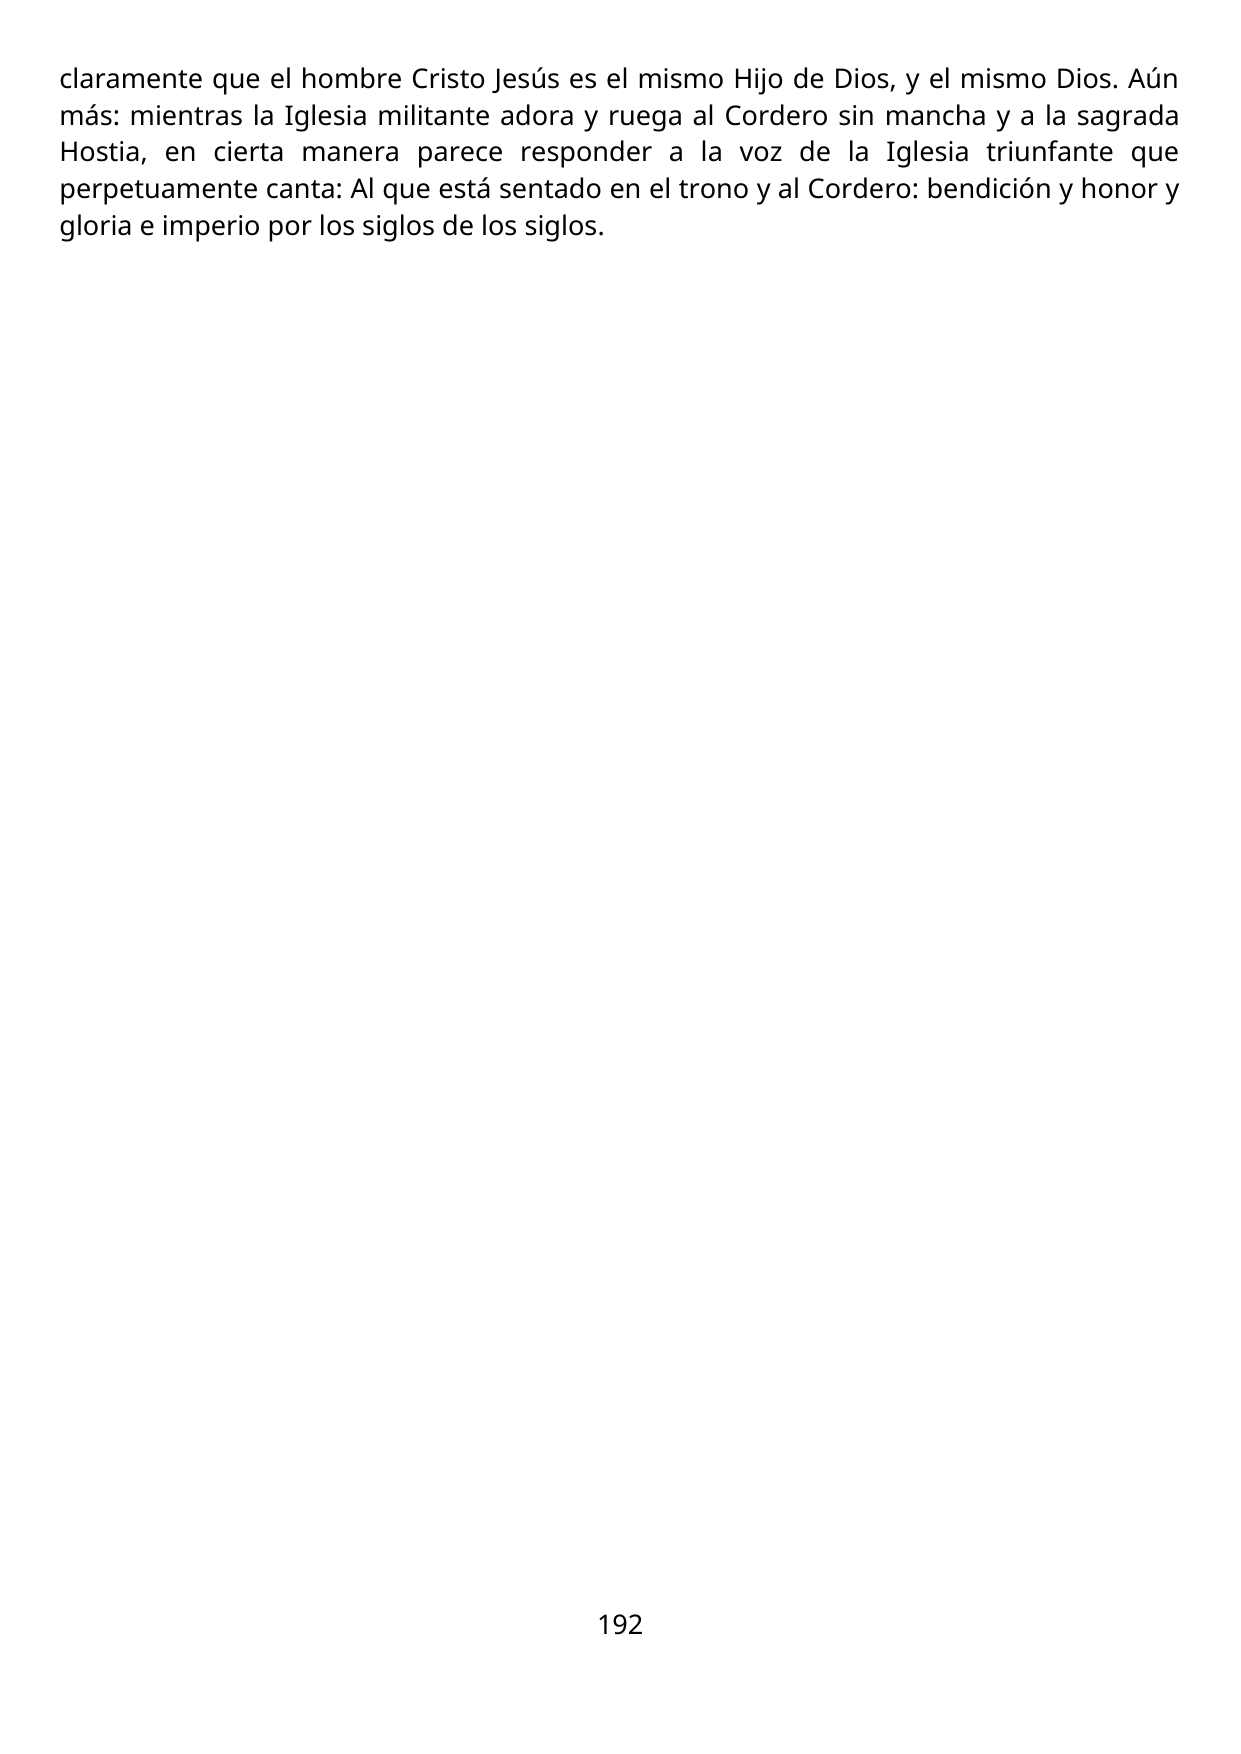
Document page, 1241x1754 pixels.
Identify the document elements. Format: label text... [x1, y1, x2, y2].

subtitle claramente que el hombre Cristo Jesús es el mismo Hijo de Dios, y el mismo Dios. Aún más: mientras la Iglesia militante adora y ruega al Cordero sin mancha y a la sagrada Hostia, en cierta manera parece responder a la voz de la Iglesia triunfante que perpetuamente canta: Al que está sentado en el trono y al Cordero: bendición y honor y gloria e imperio por los siglos de los siglos. [59, 59, 1181, 243]
